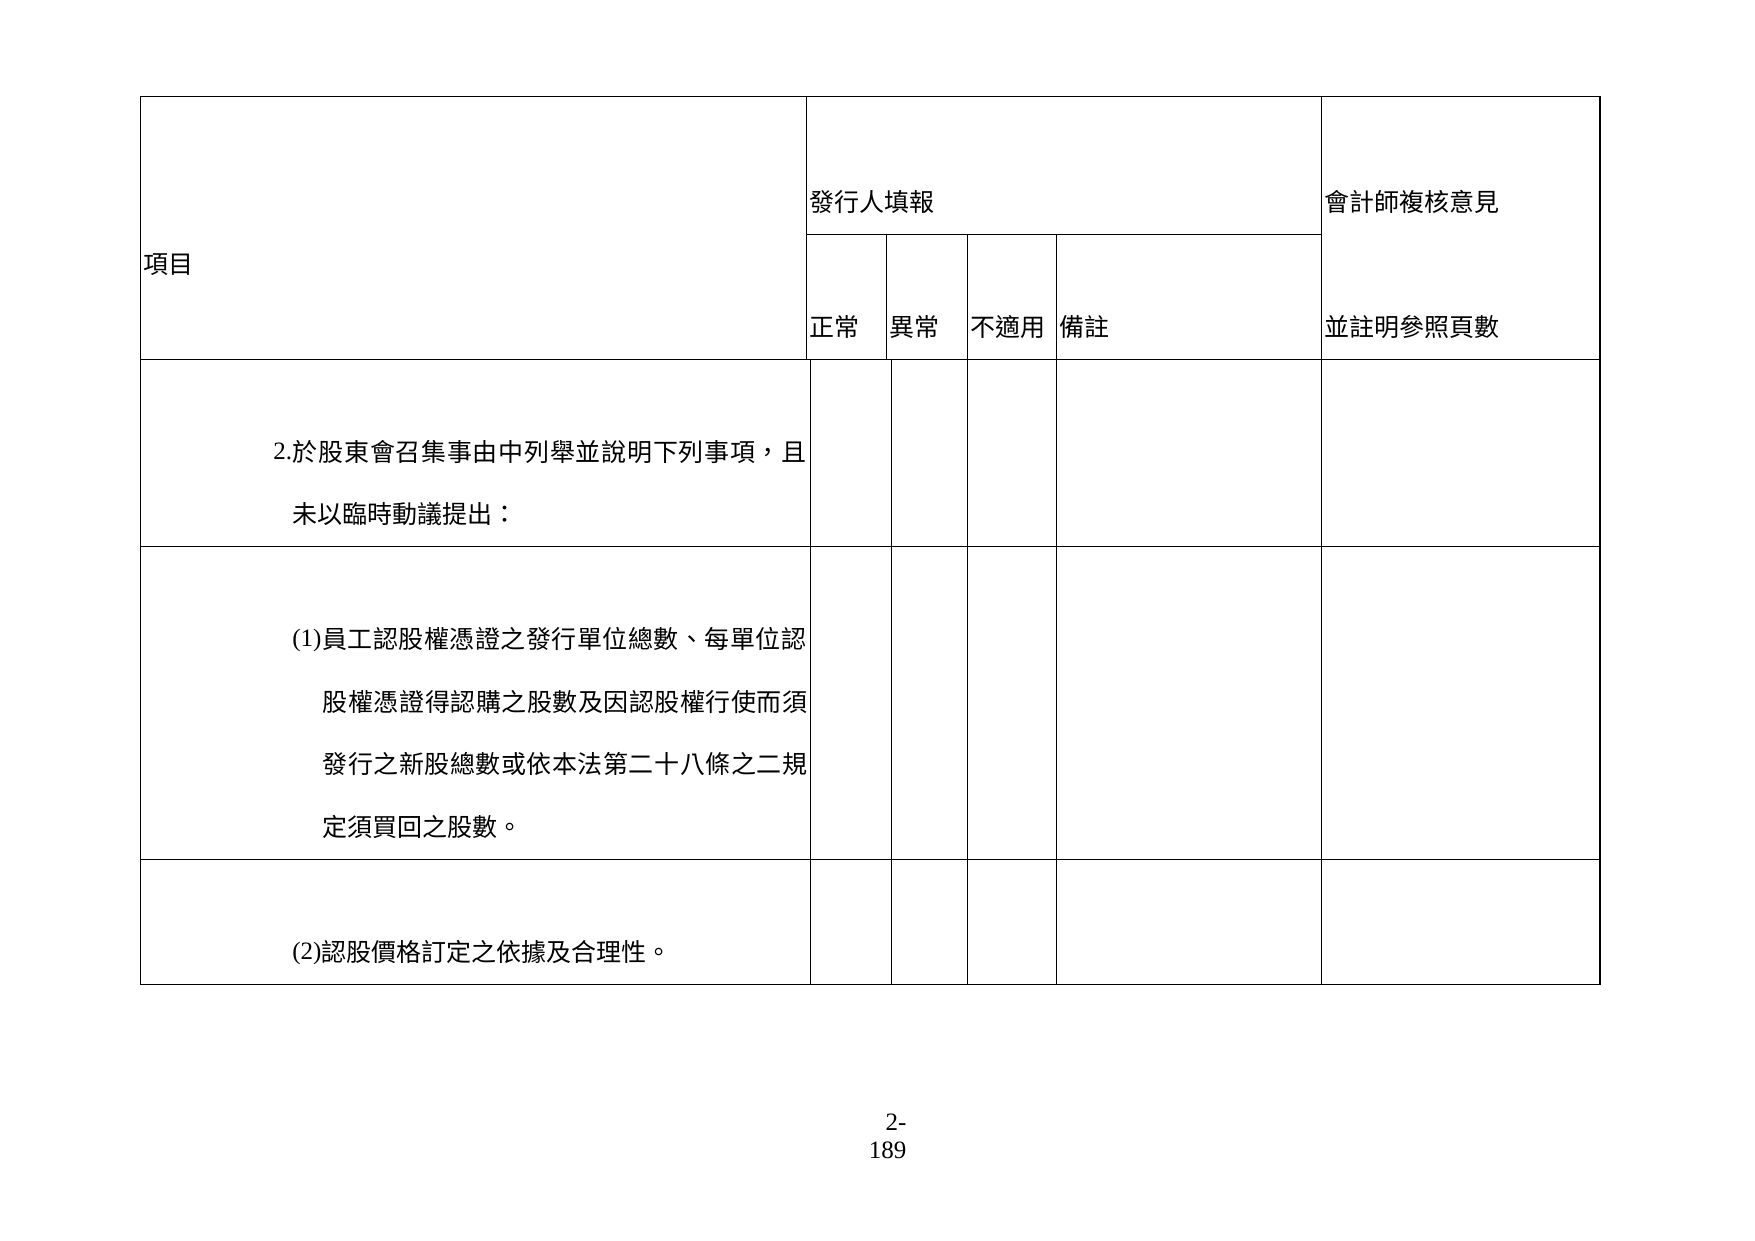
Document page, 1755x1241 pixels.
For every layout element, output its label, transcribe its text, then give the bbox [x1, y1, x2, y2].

table_header 發行人填報 [807, 97, 1321, 233]
table_cell [1057, 860, 1321, 983]
table_cell [892, 860, 967, 983]
table_cell [968, 360, 1056, 546]
table_cell [811, 360, 891, 546]
table_cell (2)認股價格訂定之依據及合理性。 [141, 860, 810, 983]
table_cell [968, 860, 1056, 983]
table_cell [1322, 860, 1599, 983]
table_cell 不適用 [968, 235, 1056, 358]
table_cell [1057, 547, 1321, 858]
table_cell [968, 547, 1056, 858]
table_header 會計師複核意見 並註明參照頁數 [1322, 97, 1599, 358]
table_cell 備註 [1057, 235, 1321, 358]
table_cell [1322, 360, 1599, 546]
table_cell [1057, 360, 1321, 546]
table_cell 2.於股東會召集事由中列舉並說明下列事項，且未以臨時動議提出： [141, 360, 810, 546]
table_cell [811, 860, 891, 983]
table_cell [1322, 547, 1599, 858]
table_cell 正常 [807, 235, 886, 358]
table_cell [811, 547, 891, 858]
table_cell (1)員工認股權憑證之發行單位總數、每單位認股權憑證得認購之股數及因認股權行使而須發行之新股總數或依本法第二十八條之二規定須買回之股數。 [141, 547, 810, 858]
table_cell [892, 360, 967, 546]
table_cell 異常 [887, 235, 967, 358]
table_header 項目 [141, 97, 806, 358]
table_cell [892, 547, 967, 858]
